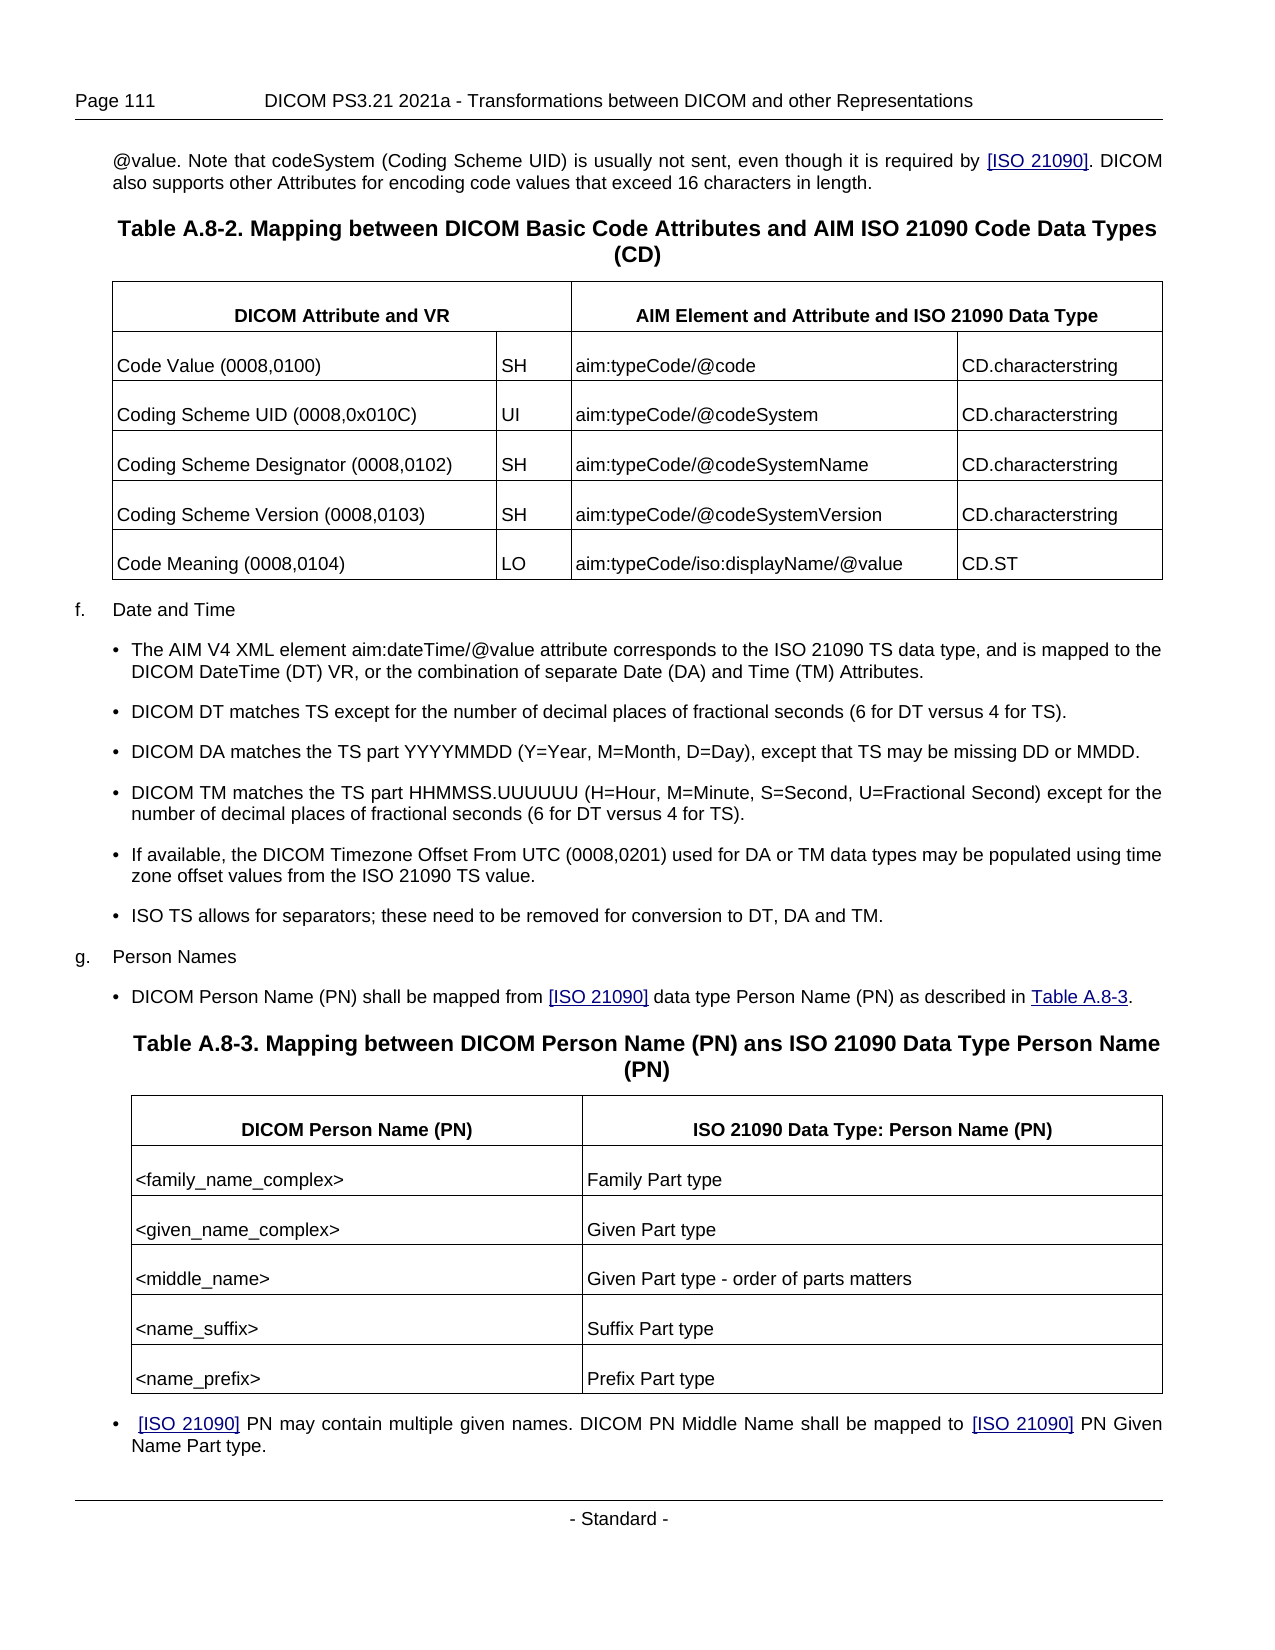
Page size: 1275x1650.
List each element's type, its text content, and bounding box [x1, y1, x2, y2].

table_header DICOM Person Name (PN) [132, 1096, 582, 1145]
table_cell Coding Scheme UID (0008,0x010C) [113, 381, 496, 430]
table_cell aim:typeCode/​@codeSystemName [572, 431, 957, 479]
text • DICOM DA matches the TS part YYYYMMDD (Y=Year, M=Month, D=Day), except that TS may be missing DD or MMDD. [112, 741, 1162, 763]
text • The AIM V4 XML element aim:dateTime/​@value attribute corresponds to the ISO 21090 TS data type, and is mapped to the DICOM DateTime (DT) VR, or the combination of separate Date (DA) and Time (TM) Attributes. [112, 639, 1162, 682]
text f. Date and Time [75, 599, 1162, 620]
table_cell Family Part type [583, 1146, 1162, 1194]
table_cell <name_suffix> [132, 1295, 582, 1344]
table_cell <family_name_complex> [132, 1146, 582, 1194]
table_cell Given Part type - order of parts matters [583, 1245, 1162, 1294]
table_cell Code Value (0008,0100) [113, 332, 496, 380]
table_cell Given Part type [583, 1196, 1162, 1244]
text • DICOM Person Name (PN) shall be mapped from [ISO 21090] data type Person Name (PN) as described in Table A.8-3. [112, 986, 1162, 1007]
table_cell <name_prefix> [132, 1345, 582, 1393]
text @value. Note that codeSystem (Coding Scheme UID) is usually not sent, even though it is required by [ISO 21090]. DICOM also supports other Attributes for encoding code values that exceed 16 characters in length. [112, 150, 1162, 193]
text • If available, the DICOM Timezone Offset From UTC (0008,0201) used for DA or TM data types may be populated using time zone offset values from the ISO 21090 TS value. [112, 843, 1162, 887]
table_cell Coding Scheme Version (0008,0103) [113, 481, 496, 529]
table_cell LO [497, 530, 571, 579]
table_cell CD.characterstring [958, 431, 1162, 479]
table_cell UI [497, 381, 571, 430]
table_cell <middle_name> [132, 1245, 582, 1294]
table_cell SH [497, 431, 571, 479]
table_cell Coding Scheme Designator (0008,0102) [113, 431, 496, 479]
table_cell CD.characterstring [958, 332, 1162, 380]
text • DICOM TM matches the TS part HHMMSS.UUUUUU (H=Hour, M=Minute, S=Second, U=Fractional Second) except for the number of decimal places of fractional seconds (6 for DT versus 4 for TS). [112, 782, 1162, 825]
text g. Person Names [75, 946, 1162, 967]
table_cell aim:typeCode/​@codeSystem [572, 381, 957, 430]
table_cell SH [497, 332, 571, 380]
table_cell aim:typeCode/​iso:displayName/​@value [572, 530, 957, 579]
text Table A.8-2. Mapping between DICOM Basic Code Attributes and AIM ISO 21090 Code Data Types (CD) [112, 216, 1162, 267]
table_cell CD.ST [958, 530, 1162, 579]
table_cell Code Meaning (0008,0104) [113, 530, 496, 579]
table_cell aim:typeCode/​@code [572, 332, 957, 380]
text • [ISO 21090] PN may contain multiple given names. DICOM PN Middle Name shall be mapped to [ISO 21090] PN Given Name Part type. [112, 1413, 1162, 1456]
table_cell CD.characterstring [958, 381, 1162, 430]
table_header ISO 21090 Data Type: Person Name (PN) [583, 1096, 1162, 1145]
table_cell CD.characterstring [958, 481, 1162, 529]
text • ISO TS allows for separators; these need to be removed for conversion to DT, DA and TM. [112, 905, 1162, 927]
text • DICOM DT matches TS except for the number of decimal places of fractional seconds (6 for DT versus 4 for TS). [112, 701, 1162, 722]
table_cell Prefix Part type [583, 1345, 1162, 1393]
table_cell <given_name_complex> [132, 1196, 582, 1244]
table_cell SH [497, 481, 571, 529]
table_header AIM Element and Attribute and ISO 21090 Data Type [572, 282, 1162, 331]
table_cell Suffix Part type [583, 1295, 1162, 1344]
table_cell aim:typeCode/​@codeSystemVersion [572, 481, 957, 529]
table_header DICOM Attribute and VR [113, 282, 571, 331]
text Table A.8-3. Mapping between DICOM Person Name (PN) ans ISO 21090 Data Type Person Name (PN) [131, 1030, 1162, 1082]
